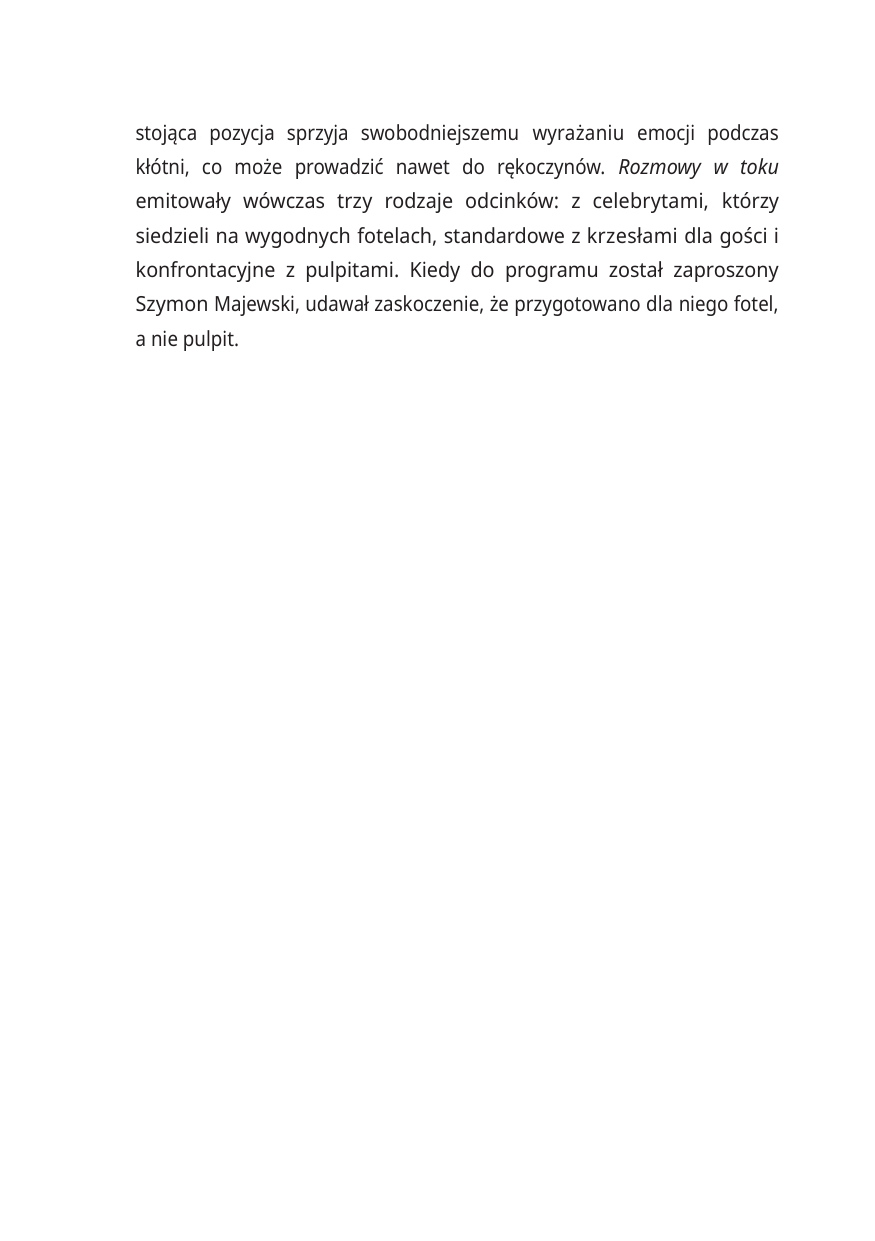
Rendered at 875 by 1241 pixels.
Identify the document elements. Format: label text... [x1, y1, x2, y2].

text stojąca pozycja sprzyja swobodniejszemu wyrażaniu emocji podczas kłótni, co może prowadzić nawet do rękoczynów. Rozmowy w toku emitowały wówczas trzy rodzaje odcinków: z celebrytami, którzy siedzieli na wygodnych fotelach, standardowe z krzesłami dla gości i konfrontacyjne z pulpitami. Kiedy do programu został zaproszony Szymon Majewski, udawał zaskoczenie, że przygotowano dla niego fotel, a nie pulpit. [135, 118, 779, 352]
